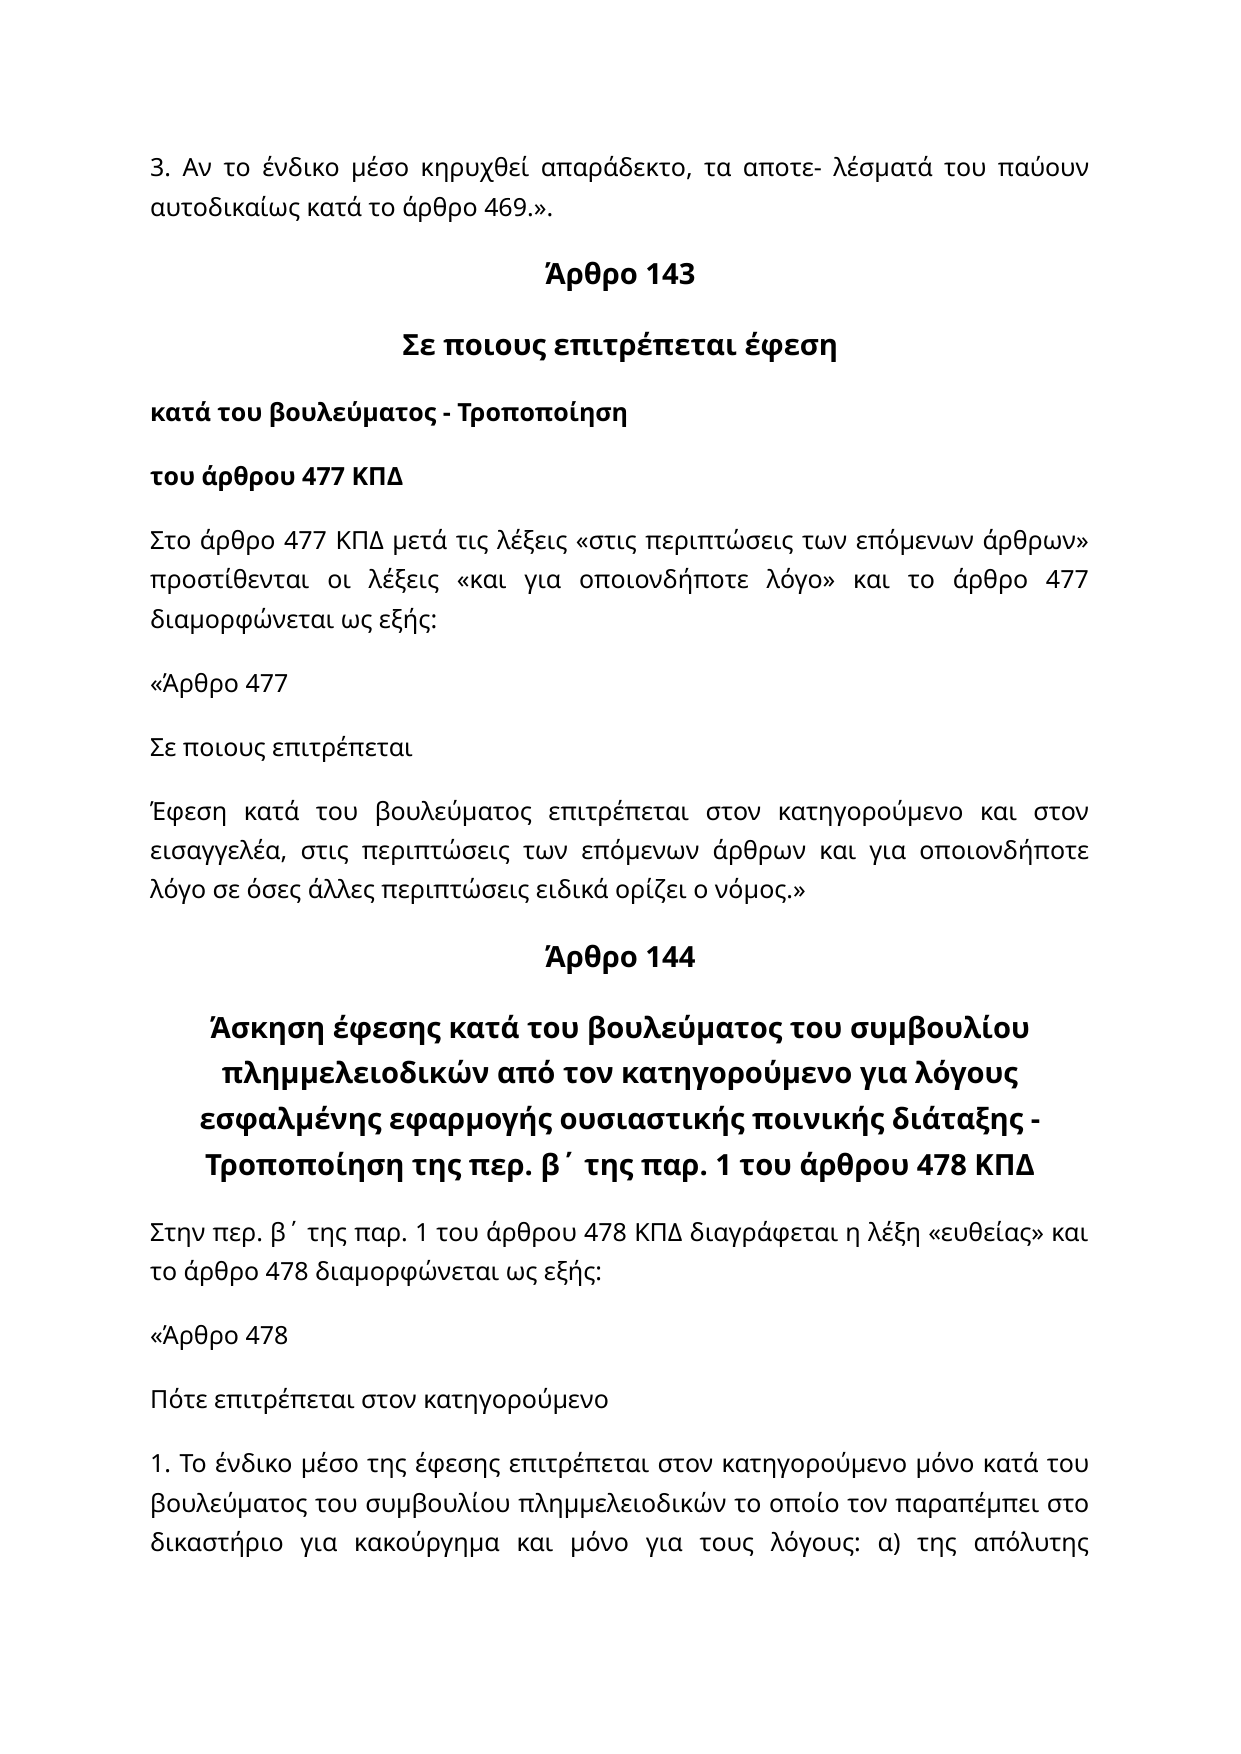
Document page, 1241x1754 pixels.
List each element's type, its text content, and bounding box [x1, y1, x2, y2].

text Σε ποιους επιτρέπεται [150, 729, 1090, 764]
text Στο άρθρο 477 ΚΠΔ μετά τις λέξεις «στις περιπτώσεις των επόμενων άρθρων» προστίθενται οι λέξεις «και για οποιονδήποτε λόγο» και το άρθρο 477 διαμορφώνεται ως εξής: [150, 523, 1090, 635]
text «Άρθρο 478 [150, 1318, 1090, 1352]
text του άρθρου 477 ΚΠΔ [150, 459, 1090, 493]
subtitle Άρθρο 143 [150, 253, 1090, 293]
subtitle Σε ποιους επιτρέπεται έφεση [150, 324, 1090, 364]
text κατά του βουλεύματος - Τροποποίηση [150, 394, 1090, 429]
text «Άρθρο 477 [150, 665, 1090, 699]
subtitle Άσκηση έφεσης κατά του βουλεύματος του συμβουλίου πλημμελειοδικών από τον κατηγορούμενο για λόγους εσφαλμένης εφαρμογής ουσιαστικής ποινικής διάταξης - Τροποποίηση της περ. β΄ της παρ. 1 του άρθρου 478 ΚΠΔ [150, 1007, 1090, 1183]
text 3. Αν το ένδικο μέσο κηρυχθεί απαράδεκτο, τα αποτε- λέσματά του παύουν αυτοδικαίως κατά το άρθρο 469.». [150, 150, 1090, 223]
text Στην περ. β΄ της παρ. 1 του άρθρου 478 ΚΠΔ διαγράφεται η λέξη «ευθείας» και το άρθρο 478 διαμορφώνεται ως εξής: [150, 1214, 1090, 1288]
text 1. Το ένδικο μέσο της έφεσης επιτρέπεται στον κατηγορούμενο μόνο κατά του βουλεύματος του συμβουλίου πλημμελειοδικών το οποίο τον παραπέμπει στο δικαστήριο για κακούργημα και μόνο για τους λόγους: α) της απόλυτης [150, 1446, 1090, 1558]
text Έφεση κατά του βουλεύματος επιτρέπεται στον κατηγορούμενο και στον εισαγγελέα, στις περιπτώσεις των επόμενων άρθρων και για οποιονδήποτε λόγο σε όσες άλλες περιπτώσεις ειδικά ορίζει ο νόμος.» [150, 794, 1090, 906]
text Πότε επιτρέπεται στον κατηγορούμενο [150, 1382, 1090, 1416]
subtitle Άρθρο 144 [150, 936, 1090, 976]
